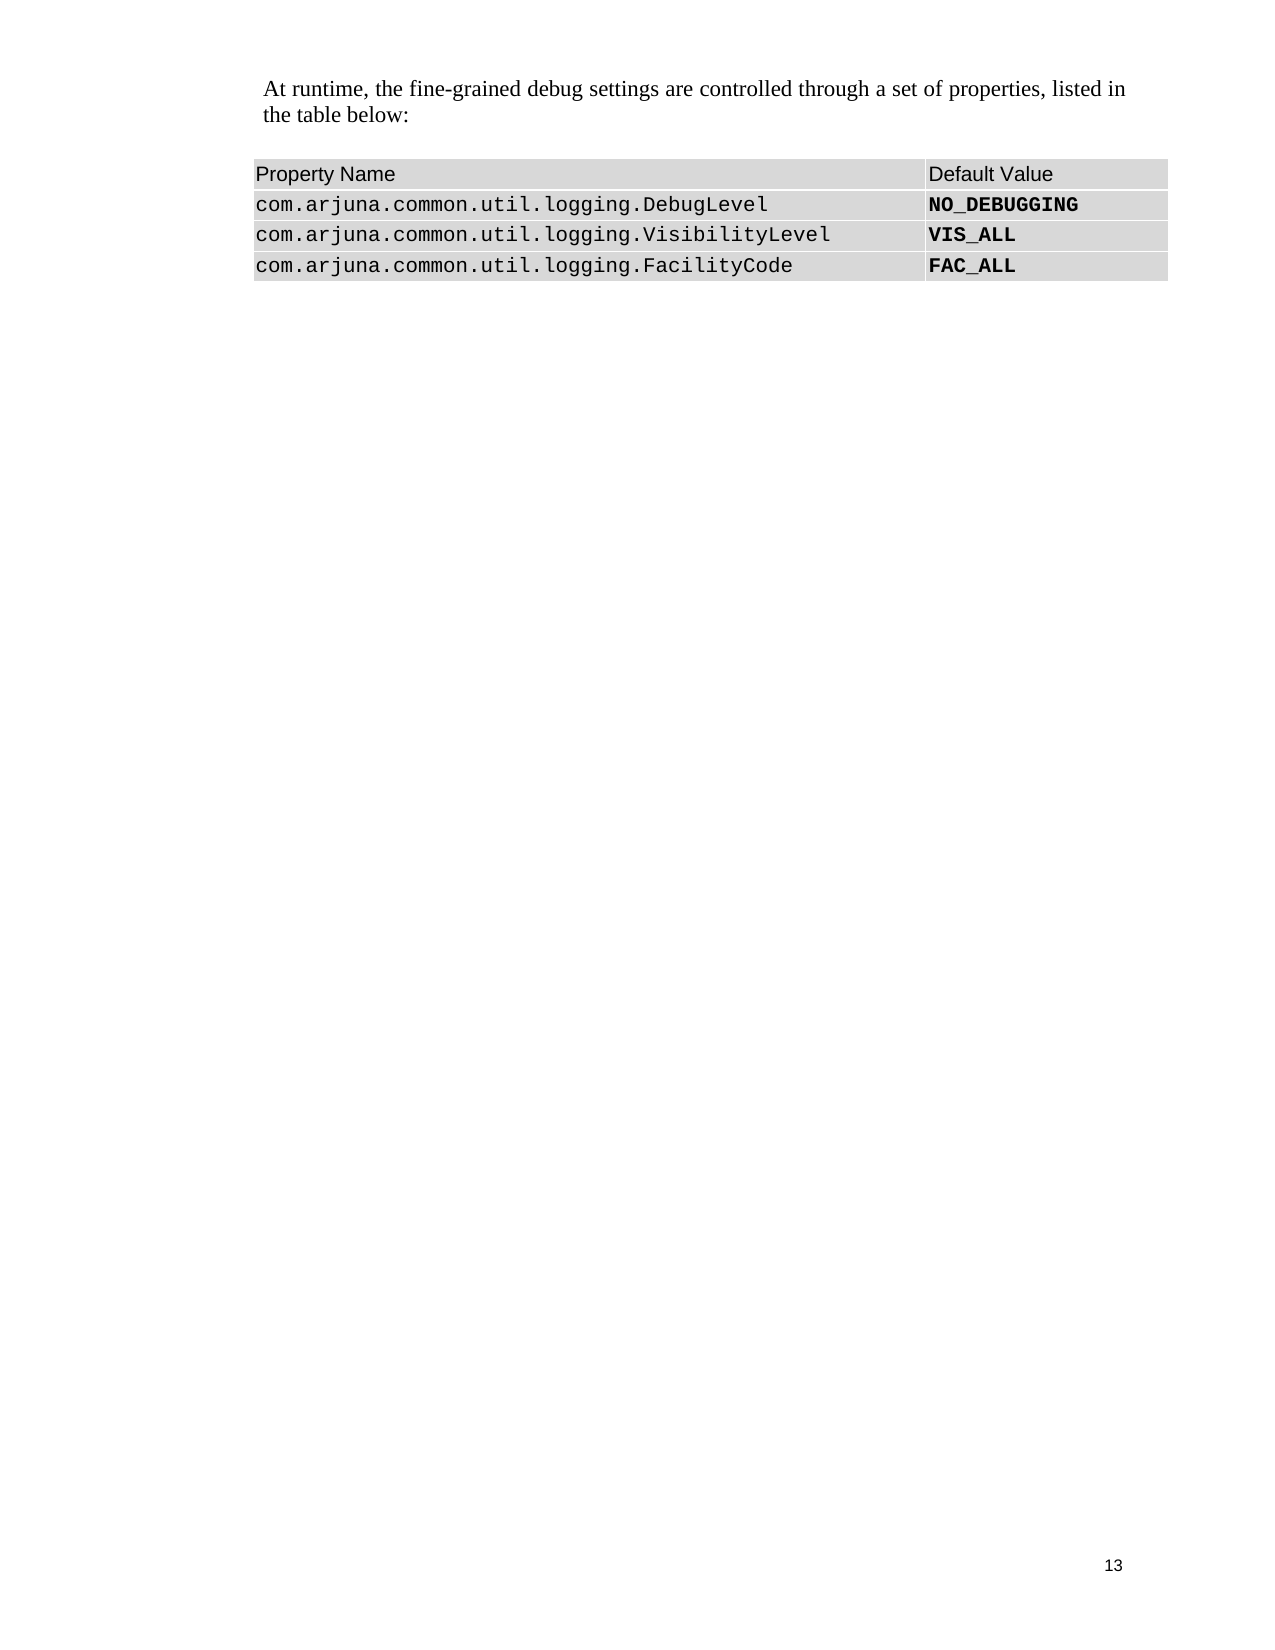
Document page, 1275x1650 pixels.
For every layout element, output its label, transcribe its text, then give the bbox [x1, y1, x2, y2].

table_cell com.arjuna.common.util.logging.VisibilityLevel [254, 221, 925, 251]
text At runtime, the fine-grained debug settings are controlled through a set of properties, listed in the table below: [263, 75, 1127, 128]
table_header Default Value [926, 159, 1168, 189]
table_cell com.arjuna.common.util.logging.DebugLevel [254, 191, 925, 220]
table_cell VIS_ALL [926, 221, 1168, 251]
table_header Property Name [254, 159, 925, 189]
table_cell FAC_ALL [926, 252, 1168, 281]
table_cell NO_DEBUGGING [926, 191, 1168, 220]
table_cell com.arjuna.common.util.logging.FacilityCode [254, 252, 925, 281]
